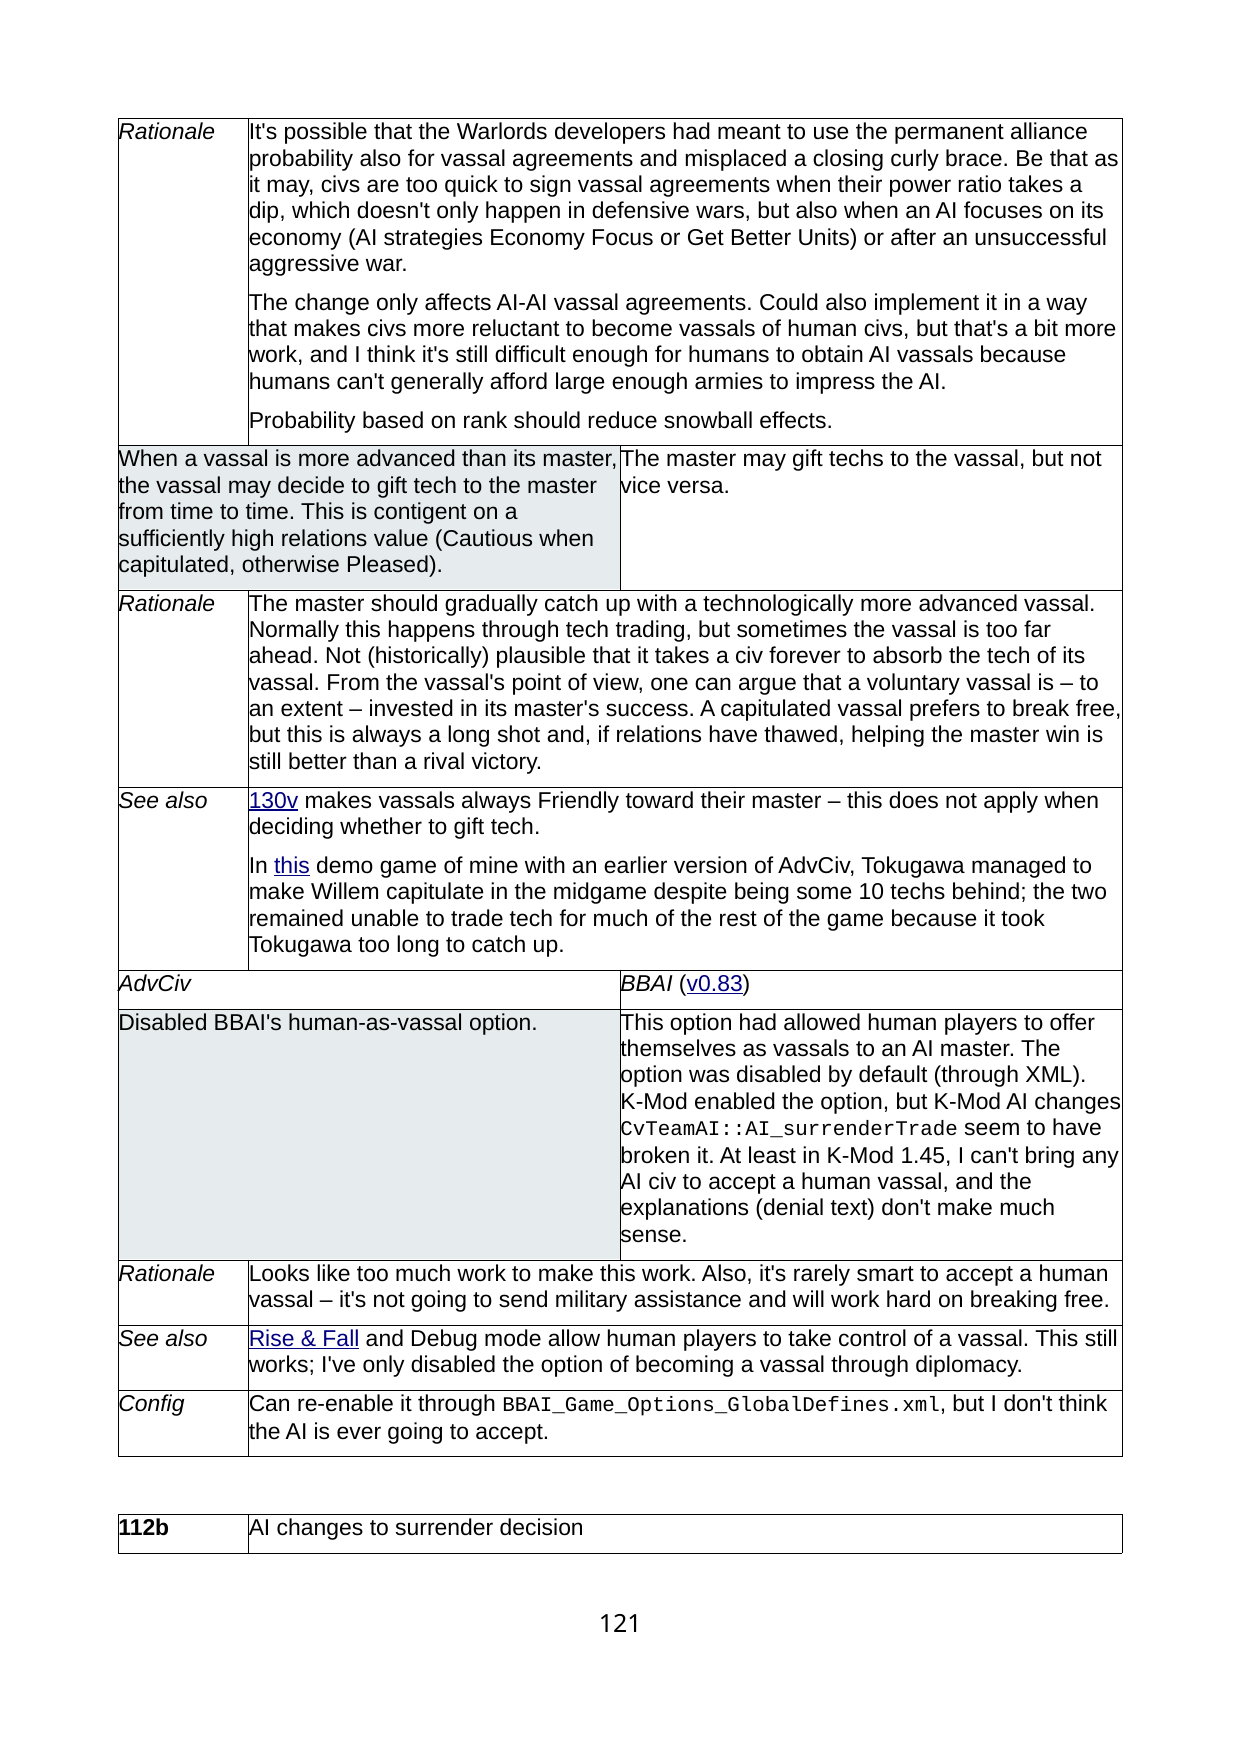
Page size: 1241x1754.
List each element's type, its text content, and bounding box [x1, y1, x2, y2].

table_cell Can re-enable it through BBAI_Game_Options_GlobalDefines.xml, but I don't think the AI is ever going to accept. [249, 1391, 1122, 1456]
table_cell Rise & Fall and Debug mode allow human players to take control of a vassal. This still works; I've only disabled the option of becoming a vassal through diplomacy. [249, 1326, 1122, 1390]
table_cell BBAI (v0.83) [621, 971, 1122, 1008]
table_cell Looks like too much work to make this work. Also, it's rarely smart to accept a human vassal – it's not going to send military assistance and will work hard on breaking free. [249, 1261, 1122, 1325]
table_cell Rationale [119, 119, 248, 445]
table_cell The master should gradually catch up with a technologically more advanced vassal. Normally this happens through tech trading, but sometimes the vassal is too far ahead. Not (historically) plausible that it takes a civ forever to absorb the tech of its vassal. From the vassal's point of view, one can argue that a voluntary vassal is – to an extent – invested in its master's success. A capitulated vassal prefers to break free, but this is always a long shot and, if relations have thawed, helping the master win is still better than a rival victory. [249, 591, 1122, 787]
table_cell Rationale [119, 591, 248, 787]
table_cell This option had allowed human players to offer themselves as vassals to an AI master. The option was disabled by default (through XML). K‑Mod enabled the option, but K-Mod AI changes CvTeamAI::AI_surrenderTrade seem to have broken it. At least in K-Mod 1.45, I can't bring any AI civ to accept a human vassal, and the explanations (denial text) don't make much sense. [621, 1010, 1122, 1259]
table_cell Config [119, 1391, 248, 1456]
table_cell See also [119, 788, 248, 969]
table_cell 130v makes vassals always Friendly toward their master – this does not apply when deciding whether to gift tech. In this demo game of mine with an earlier version of AdvCiv, Tokugawa managed to make Willem capitulate in the midgame despite being some 10 techs behind; the two remained unable to trade tech for much of the rest of the game because it took Tokugawa too long to catch up. [249, 788, 1122, 969]
table_header AI changes to surrender decision [249, 1515, 1122, 1553]
table_cell Disabled BBAI's human-as-vassal option. [119, 1010, 620, 1259]
table_cell The master may gift techs to the vassal, but not vice versa. [621, 446, 1122, 589]
table_cell It's possible that the Warlords developers had meant to use the permanent alliance probability also for vassal agreements and misplaced a closing curly brace. Be that as it may, civs are too quick to sign vassal agreements when their power ratio takes a dip, which doesn't only happen in defensive wars, but also when an AI focuses on its economy (AI strategies Economy Focus or Get Better Units) or after an unsuccessful aggressive war. The change only affects AI-AI vassal agreements. Could also implement it in a way that makes civs more reluctant to become vassals of human civs, but that's a bit more work, and I think it's still difficult enough for humans to obtain AI vassals because humans can't generally afford large enough armies to impress the AI. Probability based on rank should reduce snowball effects. [249, 119, 1122, 445]
table_header 112b [119, 1515, 248, 1553]
table_cell Rationale [119, 1261, 248, 1325]
table_cell See also [119, 1326, 248, 1390]
table_cell When a vassal is more advanced than its master, the vassal may decide to gift tech to the master from time to time. This is contigent on a sufficiently high relations value (Cautious when capitulated, otherwise Pleased). [119, 446, 620, 589]
table_cell AdvCiv [119, 971, 620, 1008]
